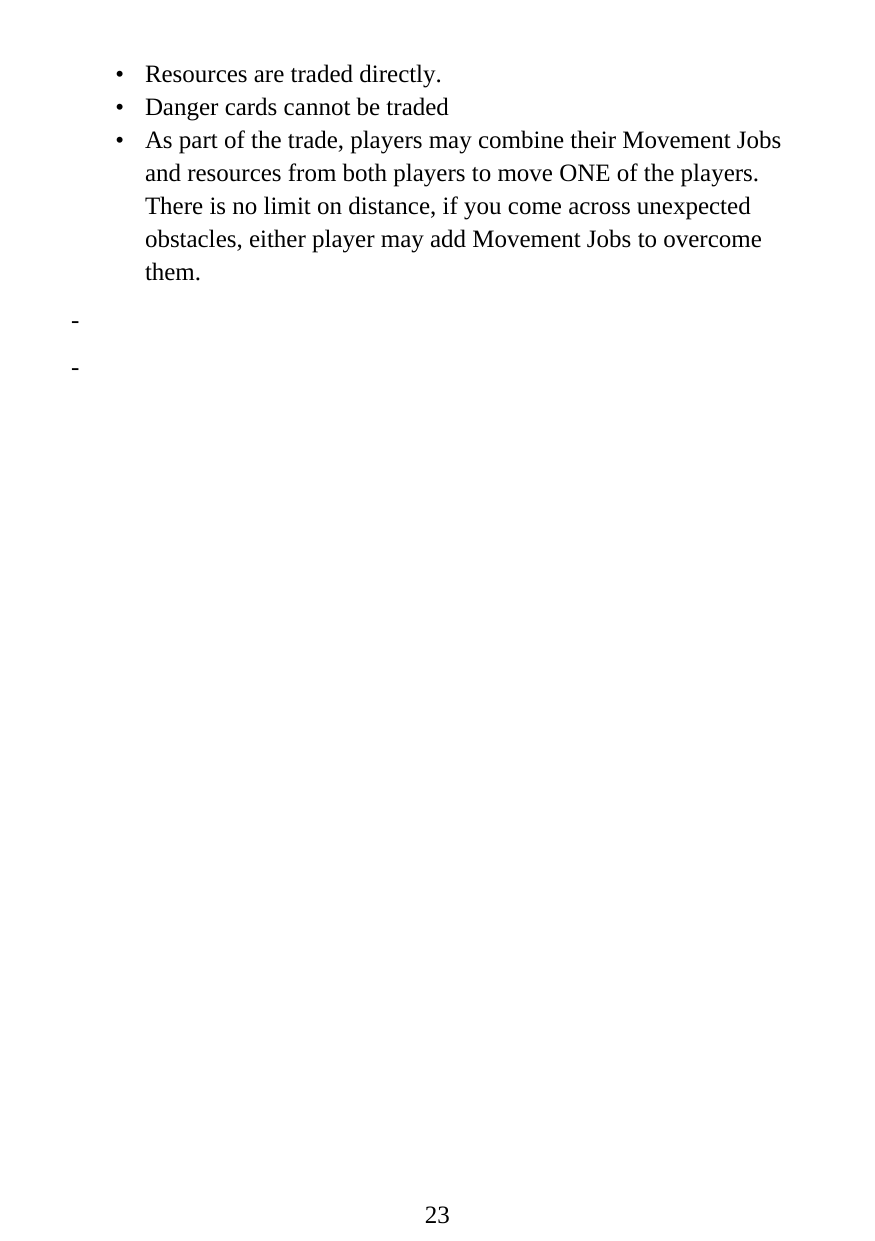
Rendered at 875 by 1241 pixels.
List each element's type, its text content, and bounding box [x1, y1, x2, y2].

list Resources are traded directly. [115, 59, 803, 88]
list Danger cards cannot be traded [115, 92, 803, 121]
list As part of the trade, players may combine their Movement Jobs and resources from both players to move ONE of the players. There is no limit on distance, if you come across unexpected obstacles, either player may add Movement Jobs to overcome them. [115, 125, 803, 286]
text - [71, 305, 803, 333]
text - [71, 352, 803, 381]
